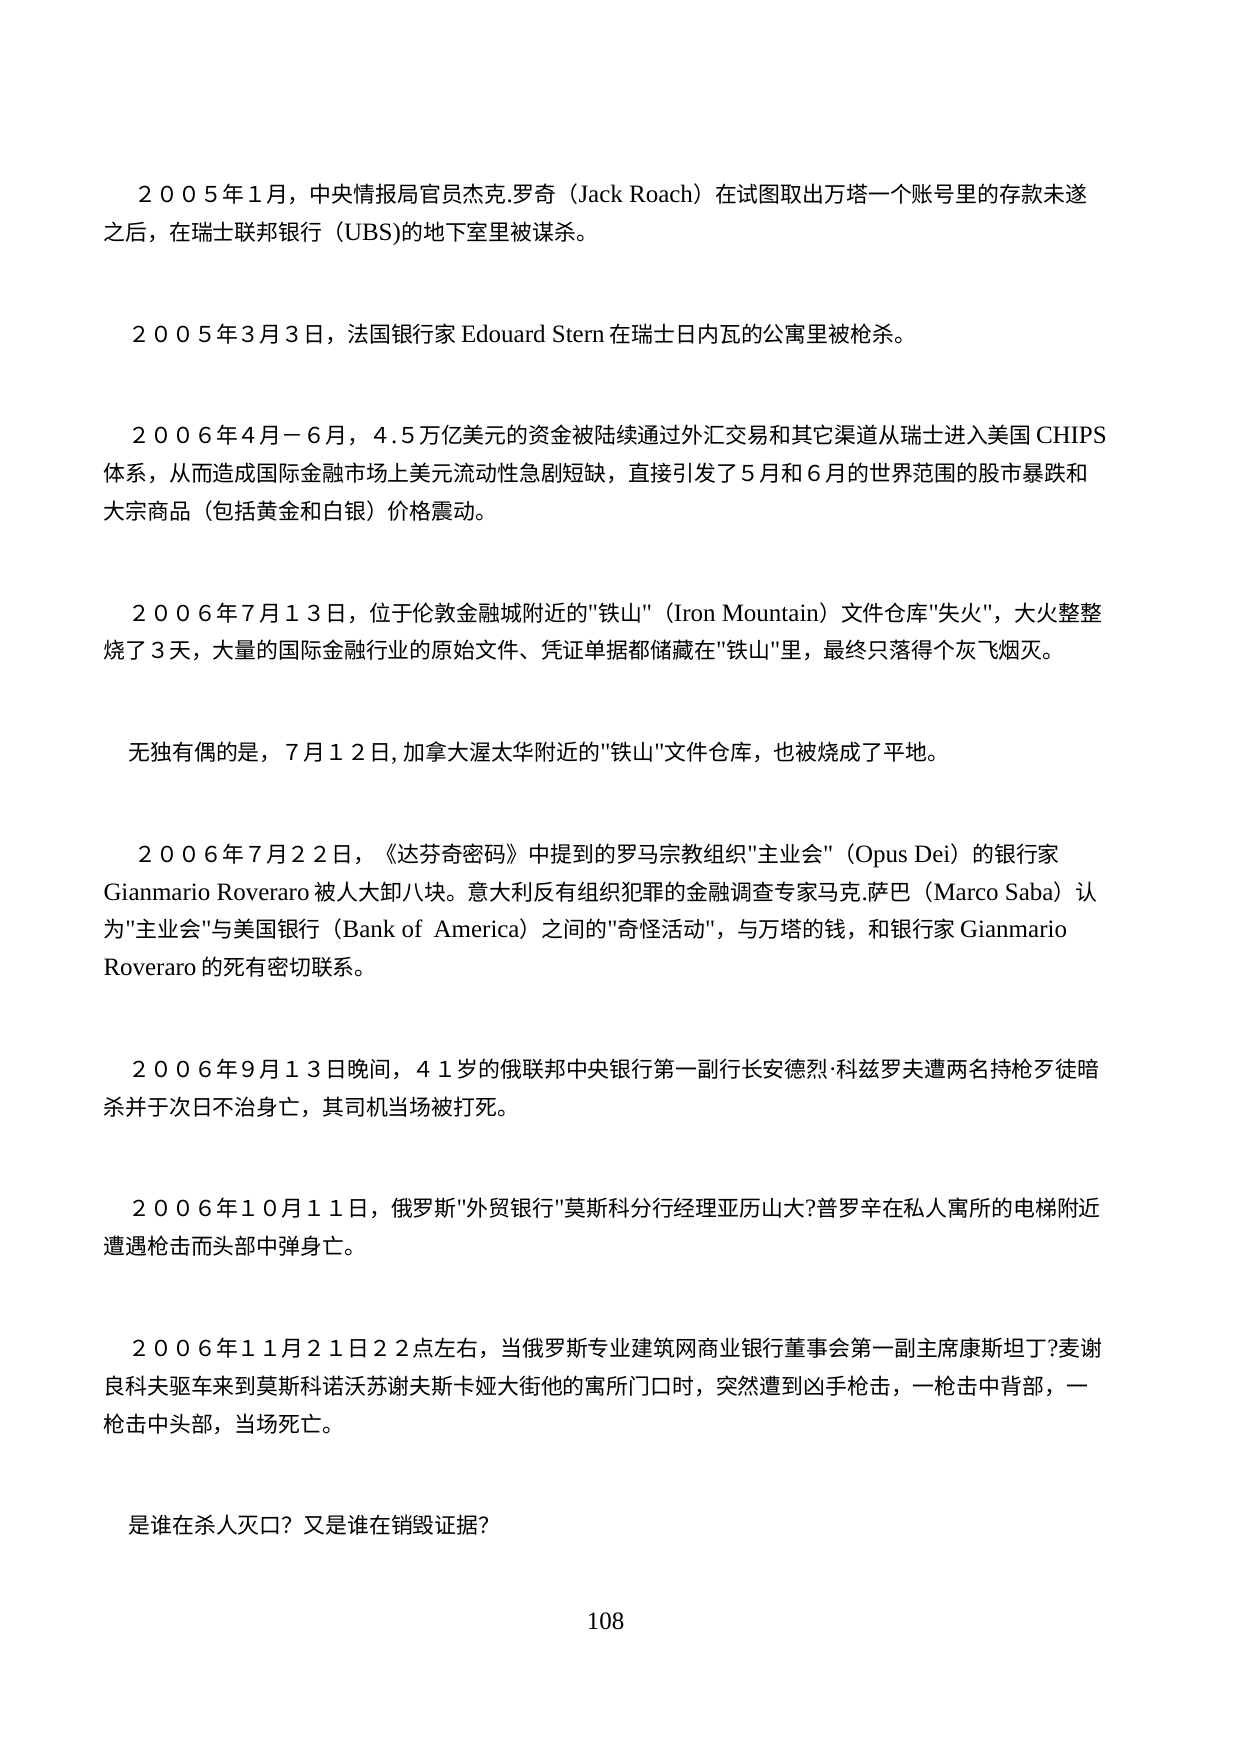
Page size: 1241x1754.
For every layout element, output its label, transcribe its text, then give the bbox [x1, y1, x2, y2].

text ２００６年１１月２１日２２点左右，当俄罗斯专业建筑网商业银行董事会第一副主席康斯坦丁?麦谢良科夫驱车来到莫斯科诺沃苏谢夫斯卡娅大街他的寓所门口时，突然遭到凶手枪击，一枪击中背部，一枪击中头部，当场死亡。 [103, 1331, 1107, 1438]
text ２００６年９月１３日晚间，４１岁的俄联邦中央银行第一副行长安德烈·科兹罗夫遭两名持枪歹徒暗杀并于次日不治身亡，其司机当场被打死。 [103, 1052, 1107, 1121]
text ２００６年１０月１１日，俄罗斯"外贸银行"莫斯科分行经理亚历山大?普罗辛在私人寓所的电梯附近遭遇枪击而头部中弹身亡。 [103, 1191, 1107, 1261]
text 无独有偶的是，７月１２日, 加拿大渥太华附近的"铁山"文件仓库，也被烧成了平地。 [103, 735, 1107, 767]
text ２００６年７月２２日，《达芬奇密码》中提到的罗马宗教组织"主业会"（Opus Dei）的银行家Gianmario Roveraro被人大卸八块。意大利反有组织犯罪的金融调查专家马克.萨巴（Marco Saba）认为"主业会"与美国银行（Bank of America）之间的"奇怪活动"，与万塔的钱，和银行家Gianmario Roveraro的死有密切联系。 [103, 837, 1107, 982]
text ２００６年７月１３日，位于伦敦金融城附近的"铁山"（Iron Mountain）文件仓库"失火"，大火整整烧了３天，大量的国际金融行业的原始文件、凭证单据都储藏在"铁山"里，最终只落得个灰飞烟灭。 [103, 596, 1107, 665]
text 是谁在杀人灭口？又是谁在销毁证据？ [103, 1508, 1107, 1540]
text ２００５年１月，中央情报局官员杰克.罗奇（Jack Roach）在试图取出万塔一个账号里的存款未遂之后，在瑞士联邦银行（UBS)的地下室里被谋杀。 [103, 177, 1107, 247]
text ２００６年４月－６月，４.５万亿美元的资金被陆续通过外汇交易和其它渠道从瑞士进入美国CHIPS体系，从而造成国际金融市场上美元流动性急剧短缺，直接引发了５月和６月的世界范围的股市暴跌和大宗商品（包括黄金和白银）价格震动。 [103, 418, 1107, 526]
text ２００５年３月３日，法国银行家Edouard Stern在瑞士日内瓦的公寓里被枪杀。 [103, 317, 1107, 348]
